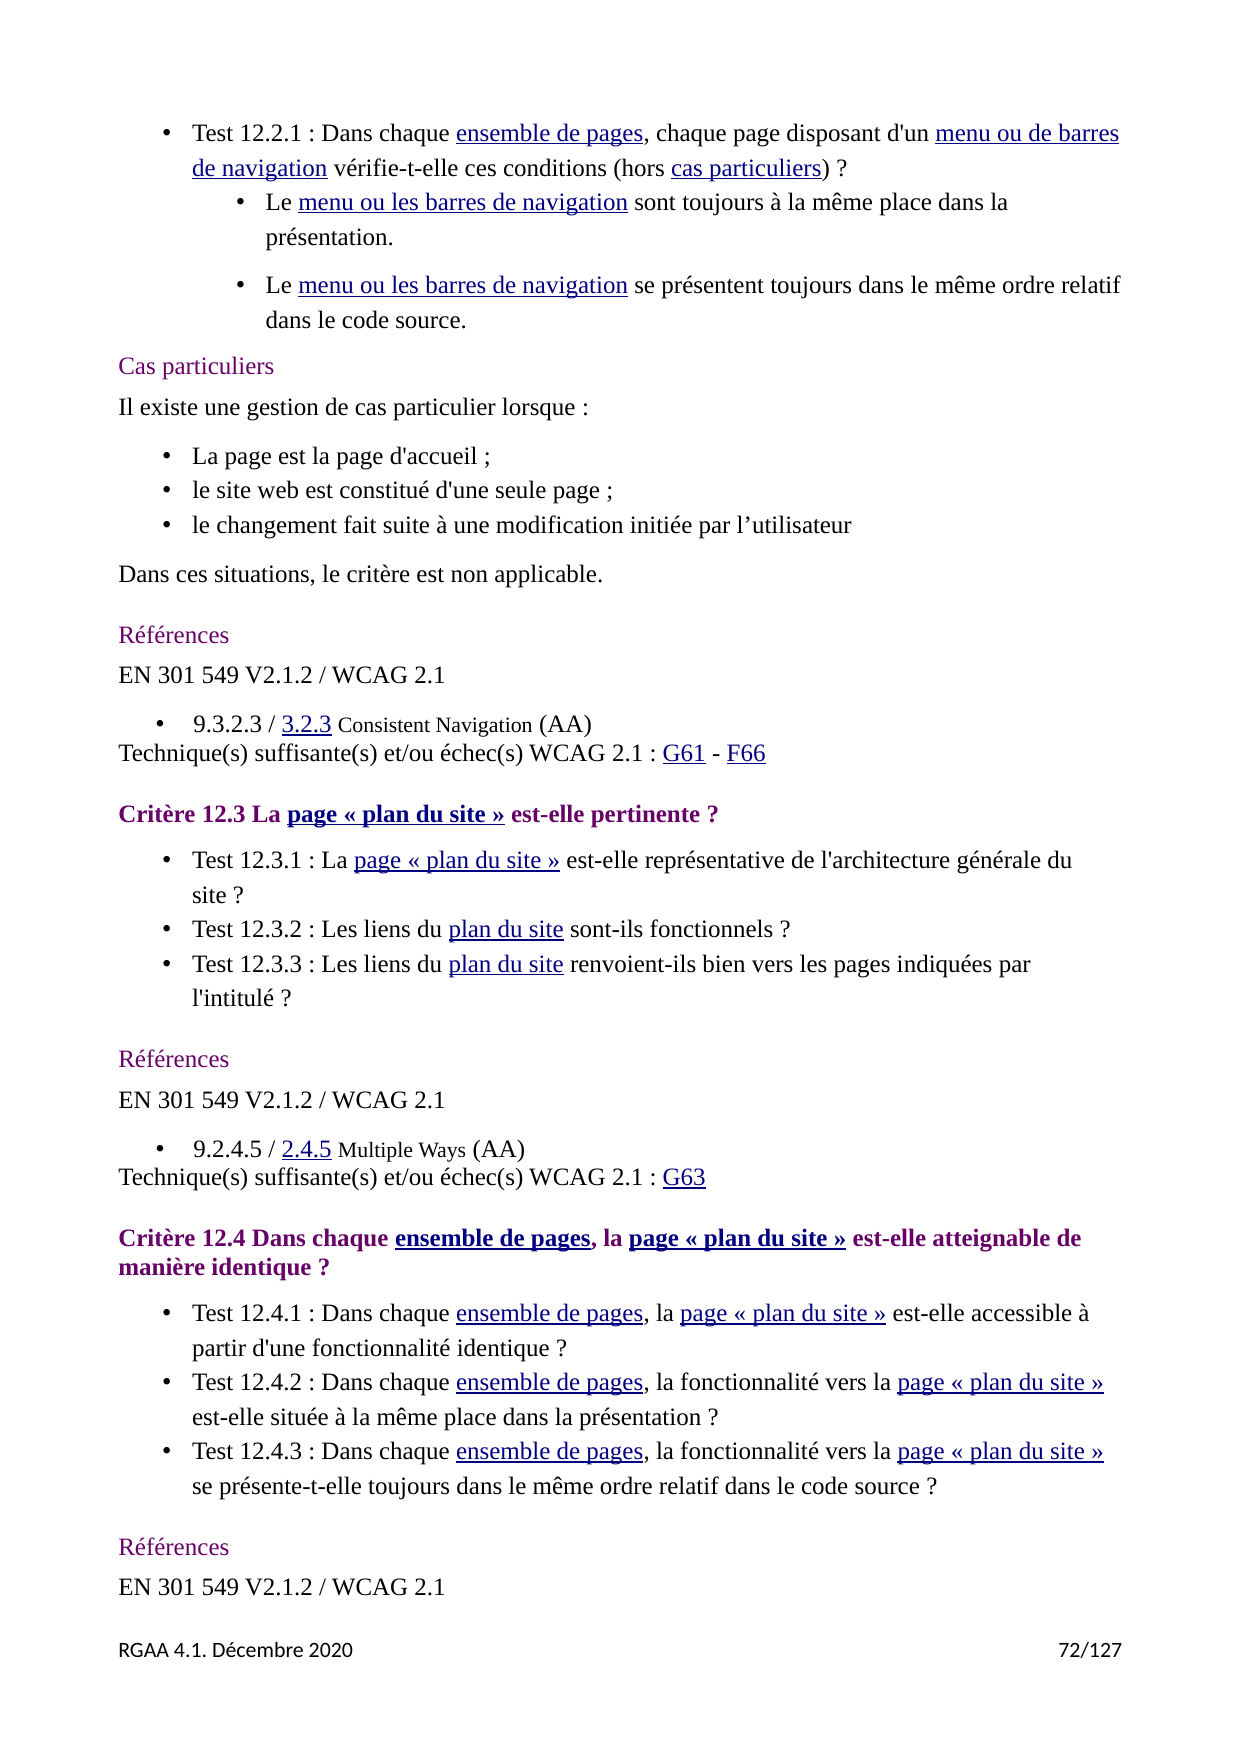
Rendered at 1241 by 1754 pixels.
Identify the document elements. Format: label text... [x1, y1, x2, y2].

text Il existe une gestion de cas particulier lorsque : [118, 392, 1122, 421]
subtitle Références [118, 620, 1122, 648]
list Le menu ou les barres de navigation sont toujours à la même place dans la présentation. [236, 187, 1122, 250]
subtitle Références [118, 1044, 1122, 1073]
subtitle Critère 12.4 Dans chaque ensemble de pages, la page « plan du site » est-elle atteignable de manière identique ? [118, 1223, 1122, 1281]
list le changement fait suite à une modification initiée par l’utilisateur [162, 510, 1122, 539]
list La page est la page d'accueil ; [162, 441, 1122, 470]
text Technique(s) suffisante(s) et/ou échec(s) WCAG 2.1 : G63 [118, 1162, 1122, 1191]
subtitle Cas particuliers [118, 351, 1122, 380]
list Test 12.3.2 : Les liens du plan du site sont-ils fonctionnels ? [162, 914, 1122, 943]
text Technique(s) suffisante(s) et/ou échec(s) WCAG 2.1 : G61 - F66 [118, 738, 1122, 767]
list Le menu ou les barres de navigation se présentent toujours dans le même ordre relatif dans le code source. [236, 271, 1122, 334]
text EN 301 549 V2.1.2 / WCAG 2.1 [118, 1572, 1122, 1601]
text EN 301 549 V2.1.2 / WCAG 2.1 [118, 660, 1122, 689]
list Test 12.4.1 : Dans chaque ensemble de pages, la page « plan du site » est-elle accessible à partir d'une fonctionnalité identique ? [162, 1298, 1122, 1362]
subtitle Critère 12.3 La page « plan du site » est-elle pertinente ? [118, 799, 1122, 828]
list Test 12.4.2 : Dans chaque ensemble de pages, la fonctionnalité vers la page « plan du site » est-elle située à la même place dans la présentation ? [162, 1367, 1122, 1431]
text Dans ces situations, le critère est non applicable. [118, 559, 1122, 588]
text EN 301 549 V2.1.2 / WCAG 2.1 [118, 1085, 1122, 1113]
list Test 12.4.3 : Dans chaque ensemble de pages, la fonctionnalité vers la page « plan du site » se présente-t-elle toujours dans le même ordre relatif dans le code source ? [162, 1436, 1122, 1500]
list Test 12.3.1 : La page « plan du site » est-elle représentative de l'architecture générale du site ? [162, 845, 1122, 909]
list 9.3.2.3 / 3.2.3 Consistent Navigation (AA) [156, 709, 1122, 738]
list Test 12.2.1 : Dans chaque ensemble de pages, chaque page disposant d'un menu ou de barres de navigation vérifie-t-elle ces conditions (hors cas particuliers) ? [162, 118, 1122, 181]
list 9.2.4.5 / 2.4.5 Multiple Ways (AA) [156, 1134, 1122, 1162]
subtitle Références [118, 1532, 1122, 1561]
list le site web est constitué d'une seule page ; [162, 475, 1122, 504]
list Test 12.3.3 : Les liens du plan du site renvoient-ils bien vers les pages indiquées par l'intitulé ? [162, 949, 1122, 1012]
